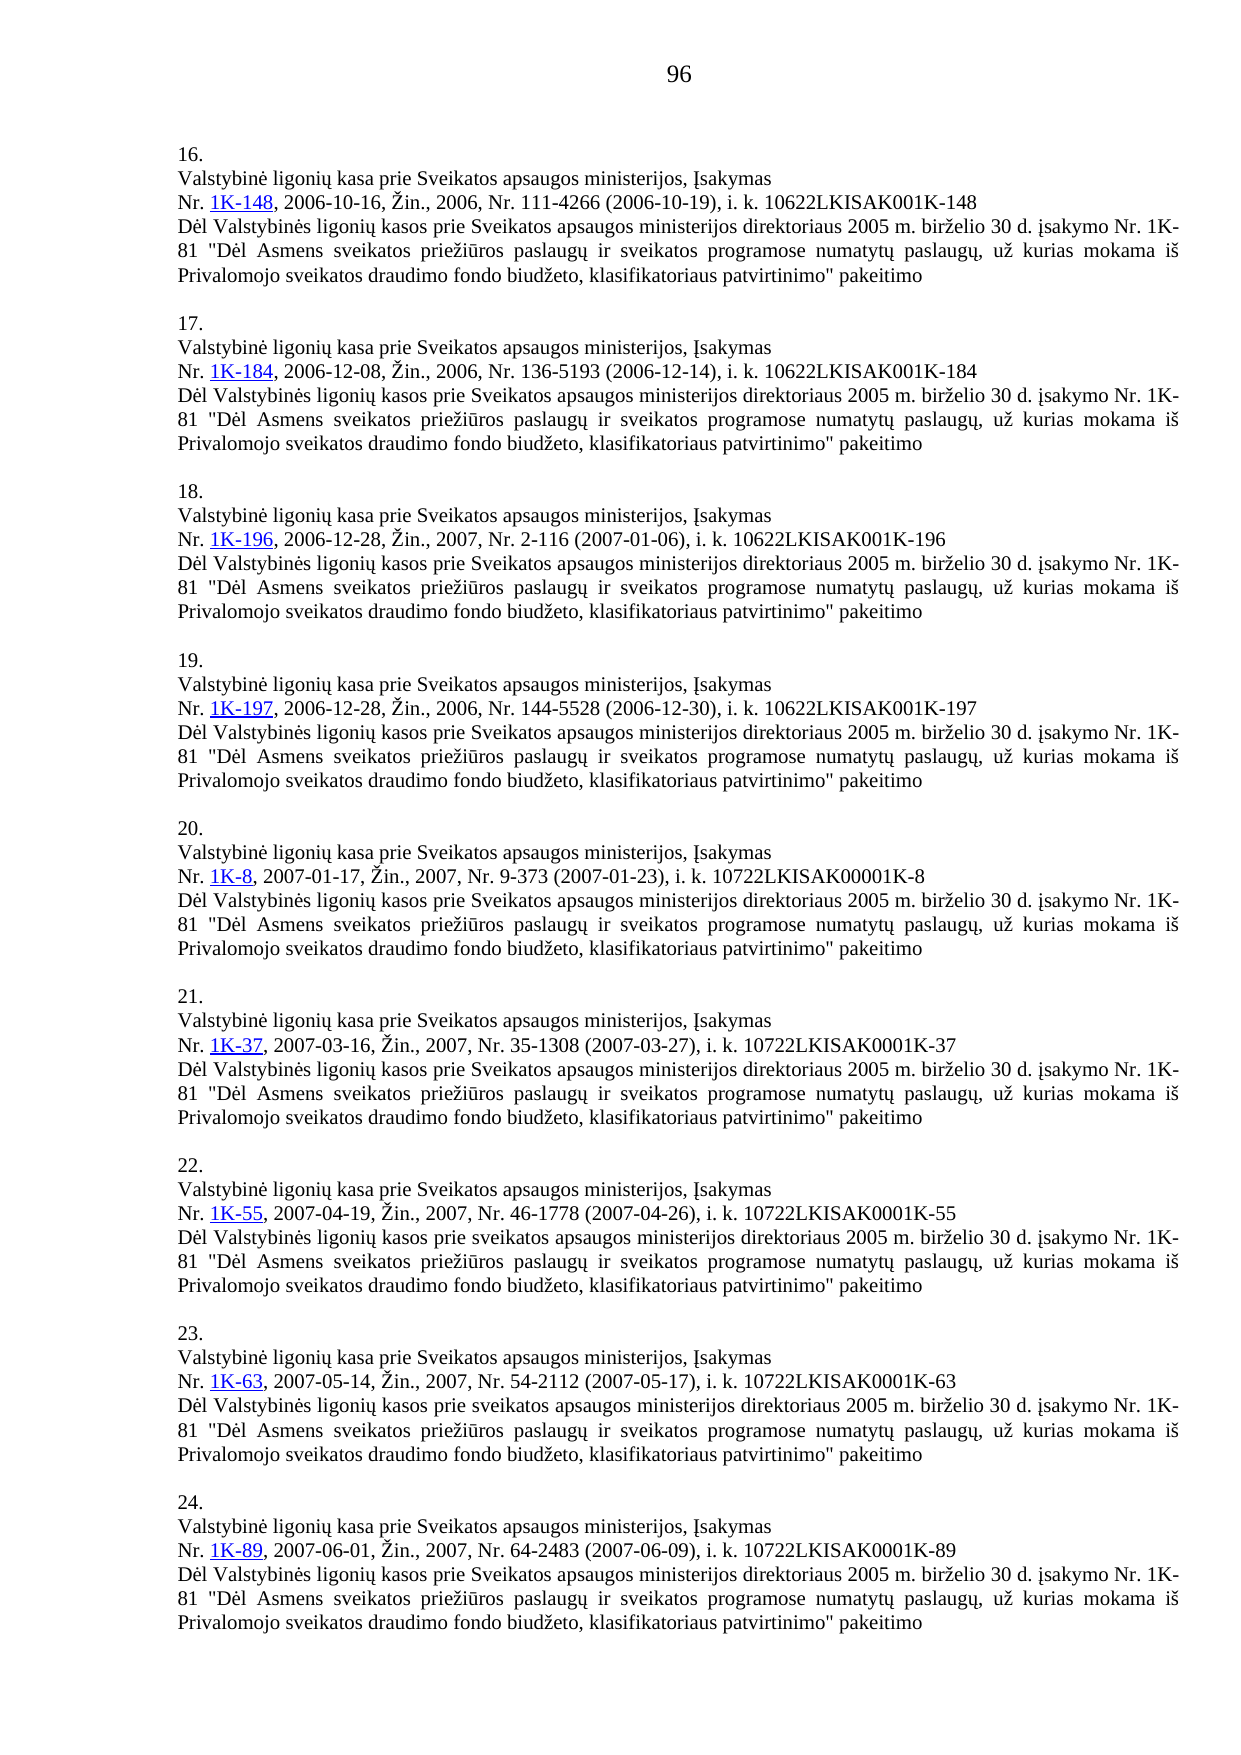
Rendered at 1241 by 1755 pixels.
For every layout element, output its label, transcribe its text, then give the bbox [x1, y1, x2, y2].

text Nr. 1K-89, 2007-06-01, Žin., 2007, Nr. 64-2483 (2007-06-09), i. k. 10722LKISAK0001K-89 [177, 1538, 1181, 1562]
text Valstybinė ligonių kasa prie Sveikatos apsaugos ministerijos, Įsakymas [177, 1177, 1181, 1201]
text Dėl Valstybinės ligonių kasos prie sveikatos apsaugos ministerijos direktoriaus 2005 m. birželio 30 d. įsakymo Nr. 1K-81 "Dėl Asmens sveikatos priežiūros paslaugų ir sveikatos programose numatytų paslaugų, už kurias mokama iš Privalomojo sveikatos draudimo fondo biudžeto, klasifikatoriaus patvirtinimo" pakeitimo [177, 1225, 1181, 1297]
text Dėl Valstybinės ligonių kasos prie Sveikatos apsaugos ministerijos direktoriaus 2005 m. birželio 30 d. įsakymo Nr. 1K-81 "Dėl Asmens sveikatos priežiūros paslaugų ir sveikatos programose numatytų paslaugų, už kurias mokama iš Privalomojo sveikatos draudimo fondo biudžeto, klasifikatoriaus patvirtinimo" pakeitimo [177, 1057, 1181, 1129]
text 19. [177, 647, 1181, 672]
text 23. [177, 1321, 1181, 1345]
text 16. [177, 142, 1181, 166]
text 20. [177, 816, 1181, 840]
text Nr. 1K-184, 2006-12-08, Žin., 2006, Nr. 136-5193 (2006-12-14), i. k. 10622LKISAK001K-184 [177, 359, 1181, 383]
text Valstybinė ligonių kasa prie Sveikatos apsaugos ministerijos, Įsakymas [177, 166, 1181, 190]
text Nr. 1K-148, 2006-10-16, Žin., 2006, Nr. 111-4266 (2006-10-19), i. k. 10622LKISAK001K-148 [177, 190, 1181, 214]
text Nr. 1K-63, 2007-05-14, Žin., 2007, Nr. 54-2112 (2007-05-17), i. k. 10722LKISAK0001K-63 [177, 1369, 1181, 1393]
text Valstybinė ligonių kasa prie Sveikatos apsaugos ministerijos, Įsakymas [177, 503, 1181, 527]
text 24. [177, 1490, 1181, 1514]
text 18. [177, 479, 1181, 503]
text Dėl Valstybinės ligonių kasos prie Sveikatos apsaugos ministerijos direktoriaus 2005 m. birželio 30 d. įsakymo Nr. 1K-81 "Dėl Asmens sveikatos priežiūros paslaugų ir sveikatos programose numatytų paslaugų, už kurias mokama iš Privalomojo sveikatos draudimo fondo biudžeto, klasifikatoriaus patvirtinimo" pakeitimo [177, 720, 1181, 792]
text 17. [177, 311, 1181, 335]
text Dėl Valstybinės ligonių kasos prie Sveikatos apsaugos ministerijos direktoriaus 2005 m. birželio 30 d. įsakymo Nr. 1K-81 "Dėl Asmens sveikatos priežiūros paslaugų ir sveikatos programose numatytų paslaugų, už kurias mokama iš Privalomojo sveikatos draudimo fondo biudžeto, klasifikatoriaus patvirtinimo" pakeitimo [177, 888, 1181, 960]
text Dėl Valstybinės ligonių kasos prie Sveikatos apsaugos ministerijos direktoriaus 2005 m. birželio 30 d. įsakymo Nr. 1K-81 "Dėl Asmens sveikatos priežiūros paslaugų ir sveikatos programose numatytų paslaugų, už kurias mokama iš Privalomojo sveikatos draudimo fondo biudžeto, klasifikatoriaus patvirtinimo" pakeitimo [177, 383, 1181, 455]
text Dėl Valstybinės ligonių kasos prie Sveikatos apsaugos ministerijos direktoriaus 2005 m. birželio 30 d. įsakymo Nr. 1K-81 "Dėl Asmens sveikatos priežiūros paslaugų ir sveikatos programose numatytų paslaugų, už kurias mokama iš Privalomojo sveikatos draudimo fondo biudžeto, klasifikatoriaus patvirtinimo" pakeitimo [177, 1562, 1181, 1634]
text Nr. 1K-196, 2006-12-28, Žin., 2007, Nr. 2-116 (2007-01-06), i. k. 10622LKISAK001K-196 [177, 527, 1181, 551]
text Nr. 1K-8, 2007-01-17, Žin., 2007, Nr. 9-373 (2007-01-23), i. k. 10722LKISAK00001K-8 [177, 864, 1181, 888]
text Nr. 1K-37, 2007-03-16, Žin., 2007, Nr. 35-1308 (2007-03-27), i. k. 10722LKISAK0001K-37 [177, 1032, 1181, 1057]
text Valstybinė ligonių kasa prie Sveikatos apsaugos ministerijos, Įsakymas [177, 335, 1181, 359]
text 22. [177, 1153, 1181, 1177]
text Dėl Valstybinės ligonių kasos prie sveikatos apsaugos ministerijos direktoriaus 2005 m. birželio 30 d. įsakymo Nr. 1K-81 "Dėl Asmens sveikatos priežiūros paslaugų ir sveikatos programose numatytų paslaugų, už kurias mokama iš Privalomojo sveikatos draudimo fondo biudžeto, klasifikatoriaus patvirtinimo" pakeitimo [177, 1393, 1181, 1466]
text Dėl Valstybinės ligonių kasos prie Sveikatos apsaugos ministerijos direktoriaus 2005 m. birželio 30 d. įsakymo Nr. 1K-81 "Dėl Asmens sveikatos priežiūros paslaugų ir sveikatos programose numatytų paslaugų, už kurias mokama iš Privalomojo sveikatos draudimo fondo biudžeto, klasifikatoriaus patvirtinimo" pakeitimo [177, 214, 1181, 287]
text Valstybinė ligonių kasa prie Sveikatos apsaugos ministerijos, Įsakymas [177, 672, 1181, 696]
text Nr. 1K-55, 2007-04-19, Žin., 2007, Nr. 46-1778 (2007-04-26), i. k. 10722LKISAK0001K-55 [177, 1201, 1181, 1225]
text Valstybinė ligonių kasa prie Sveikatos apsaugos ministerijos, Įsakymas [177, 840, 1181, 864]
text Nr. 1K-197, 2006-12-28, Žin., 2006, Nr. 144-5528 (2006-12-30), i. k. 10622LKISAK001K-197 [177, 696, 1181, 720]
text Dėl Valstybinės ligonių kasos prie Sveikatos apsaugos ministerijos direktoriaus 2005 m. birželio 30 d. įsakymo Nr. 1K-81 "Dėl Asmens sveikatos priežiūros paslaugų ir sveikatos programose numatytų paslaugų, už kurias mokama iš Privalomojo sveikatos draudimo fondo biudžeto, klasifikatoriaus patvirtinimo" pakeitimo [177, 551, 1181, 623]
text 21. [177, 984, 1181, 1008]
text Valstybinė ligonių kasa prie Sveikatos apsaugos ministerijos, Įsakymas [177, 1514, 1181, 1538]
text Valstybinė ligonių kasa prie Sveikatos apsaugos ministerijos, Įsakymas [177, 1008, 1181, 1032]
text Valstybinė ligonių kasa prie Sveikatos apsaugos ministerijos, Įsakymas [177, 1345, 1181, 1369]
